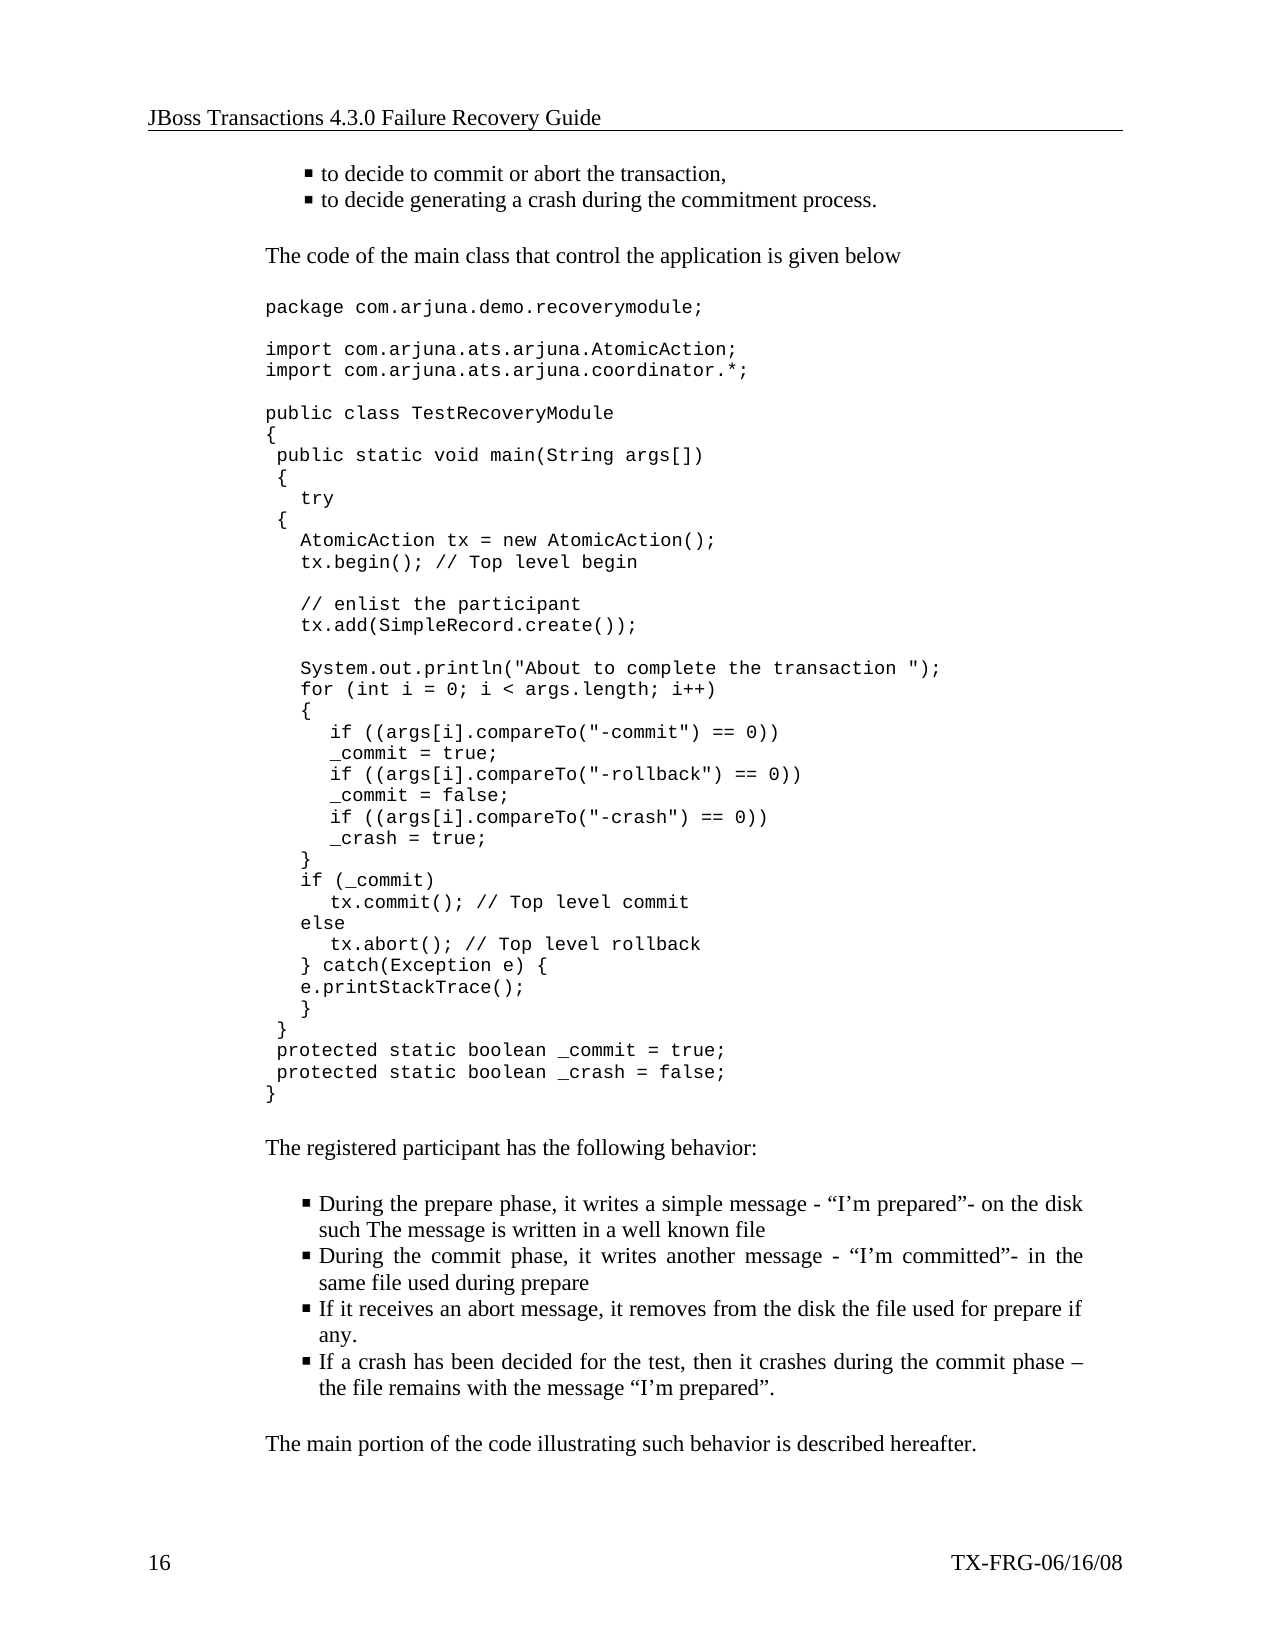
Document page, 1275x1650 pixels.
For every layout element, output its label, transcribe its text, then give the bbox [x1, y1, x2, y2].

text tx.commit(); // Top level commit [265, 892, 1122, 914]
text } [265, 999, 1122, 1020]
text _commit = true; [265, 744, 1122, 765]
text e.printStackTrace(); [265, 977, 1122, 999]
text public class TestRecoveryModule [265, 404, 1122, 425]
list If it receives an abort message, it removes from the disk the file used for prepare if any. [301, 1295, 1084, 1348]
text if ((args[i].compareTo("-rollback") == 0)) [265, 765, 1122, 786]
text for (int i = 0; i < args.length; i++) [265, 680, 1122, 701]
text The code of the main class that control the application is given below [265, 242, 1122, 268]
text protected static boolean _crash = false; [265, 1062, 1122, 1084]
list If a crash has been decided for the test, then it crashes during the commit phase – the file remains with the message “I’m prepared”. [301, 1348, 1084, 1401]
text // enlist the participant [265, 595, 1122, 616]
text System.out.println("About to complete the transaction "); [265, 659, 1122, 680]
text _crash = true; [265, 829, 1122, 850]
text } [265, 1020, 1122, 1041]
text { [265, 467, 1122, 489]
text { [265, 425, 1122, 446]
text AtomicAction tx = new AtomicAction(); [265, 531, 1122, 552]
text { [265, 701, 1122, 722]
list During the prepare phase, it writes a simple message - “I’m prepared”- on the disk such The message is written in a well known file [301, 1190, 1084, 1242]
text } [265, 1084, 1122, 1105]
text _commit = false; [265, 786, 1122, 807]
text package com.arjuna.demo.recoverymodule; [265, 297, 1122, 319]
text The registered participant has the following behavior: [265, 1134, 1122, 1161]
text } [265, 850, 1122, 871]
text if ((args[i].compareTo("-commit") == 0)) [265, 722, 1122, 744]
text public static void main(String args[]) [265, 446, 1122, 467]
text else [265, 914, 1122, 935]
list to decide to commit or abort the transaction, [303, 160, 1084, 186]
list to decide generating a crash during the commitment process. [303, 186, 1084, 213]
text protected static boolean _commit = true; [265, 1041, 1122, 1062]
text tx.add(SimpleRecord.create()); [265, 616, 1122, 637]
text if ((args[i].compareTo("-crash") == 0)) [265, 807, 1122, 829]
text if (_commit) [265, 871, 1122, 892]
text try [265, 489, 1122, 510]
text import com.arjuna.ats.arjuna.coordinator.*; [265, 361, 1122, 382]
text import com.arjuna.ats.arjuna.AtomicAction; [265, 340, 1122, 361]
text { [265, 510, 1122, 531]
text tx.abort(); // Top level rollback [265, 935, 1122, 956]
text tx.begin(); // Top level begin [265, 552, 1122, 574]
text The main portion of the code illustrating such behavior is described hereafter. [265, 1430, 1122, 1456]
list During the commit phase, it writes another message - “I’m committed”- in the same file used during prepare [301, 1242, 1084, 1295]
text } catch(Exception e) { [265, 956, 1122, 977]
